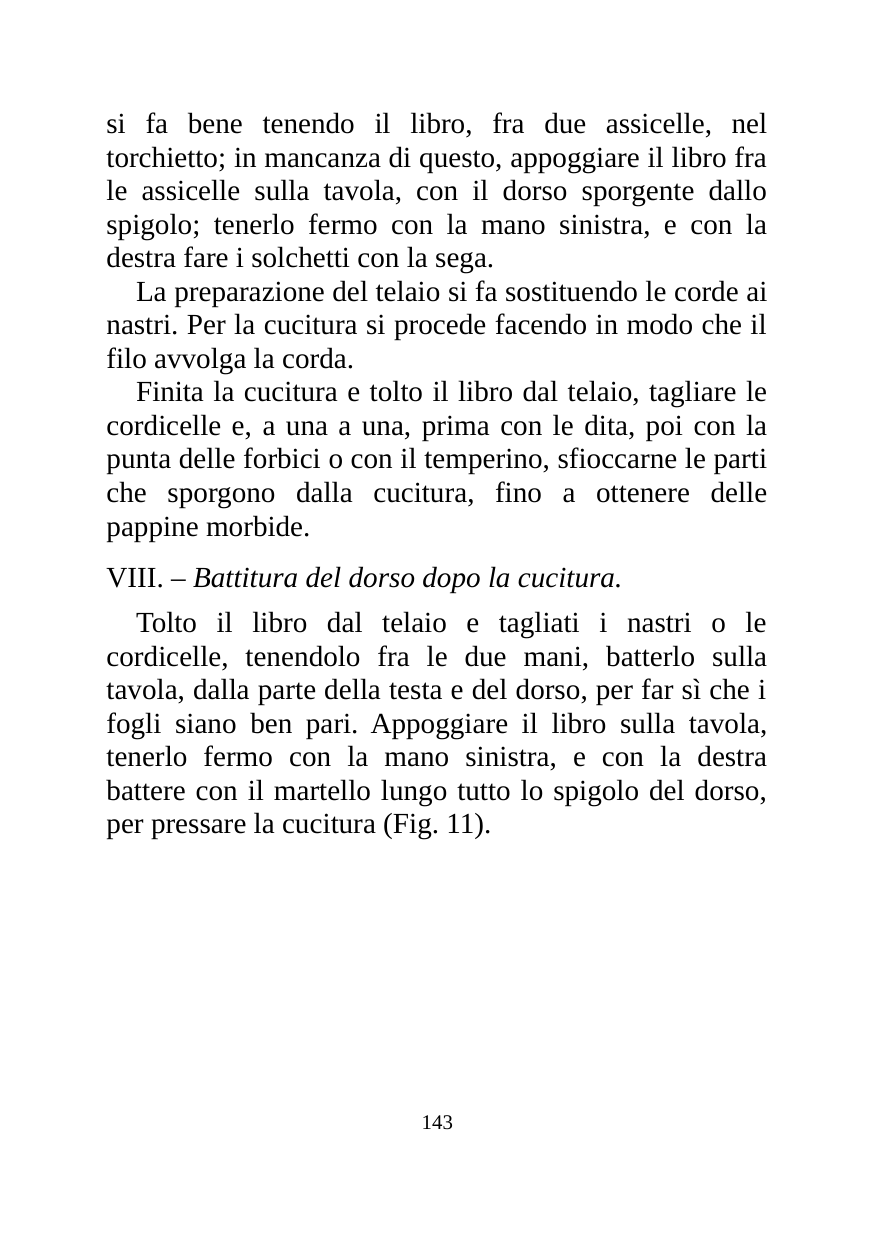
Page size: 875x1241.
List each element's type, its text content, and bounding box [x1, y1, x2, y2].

text La preparazione del telaio si fa sostituendo le corde ai nastri. Per la cucitura si procede facendo in modo che il filo avvolga la corda. [106, 274, 768, 374]
text si fa bene tenendo il libro, fra due assicelle, nel torchietto; in mancanza di questo, appoggiare il libro fra le assicelle sulla tavola, con il dorso sporgente dallo spigolo; tenerlo fermo con la mano sinistra, e con la destra fare i solchetti con la sega. [106, 106, 768, 274]
text Tolto il libro dal telaio e tagliati i nastri o le cordicelle, tenendolo fra le due mani, batterlo sulla tavola, dalla parte della testa e del dorso, per far sì che i fogli siano ben pari. Appoggiare il libro sulla tavola, tenerlo fermo con la mano sinistra, e con la destra battere con il martello lungo tutto lo spigolo del dorso, per pressare la cucitura (Fig. 11). [106, 605, 768, 840]
text VIII. – Battitura del dorso dopo la cucitura. [106, 560, 768, 593]
text Finita la cucitura e tolto il libro dal telaio, tagliare le cordicelle e, a una a una, prima con le dita, poi con la punta delle forbici o con il temperino, sfioccarne le parti che sporgono dalla cucitura, fino a ottenere delle pappine morbide. [106, 374, 768, 542]
